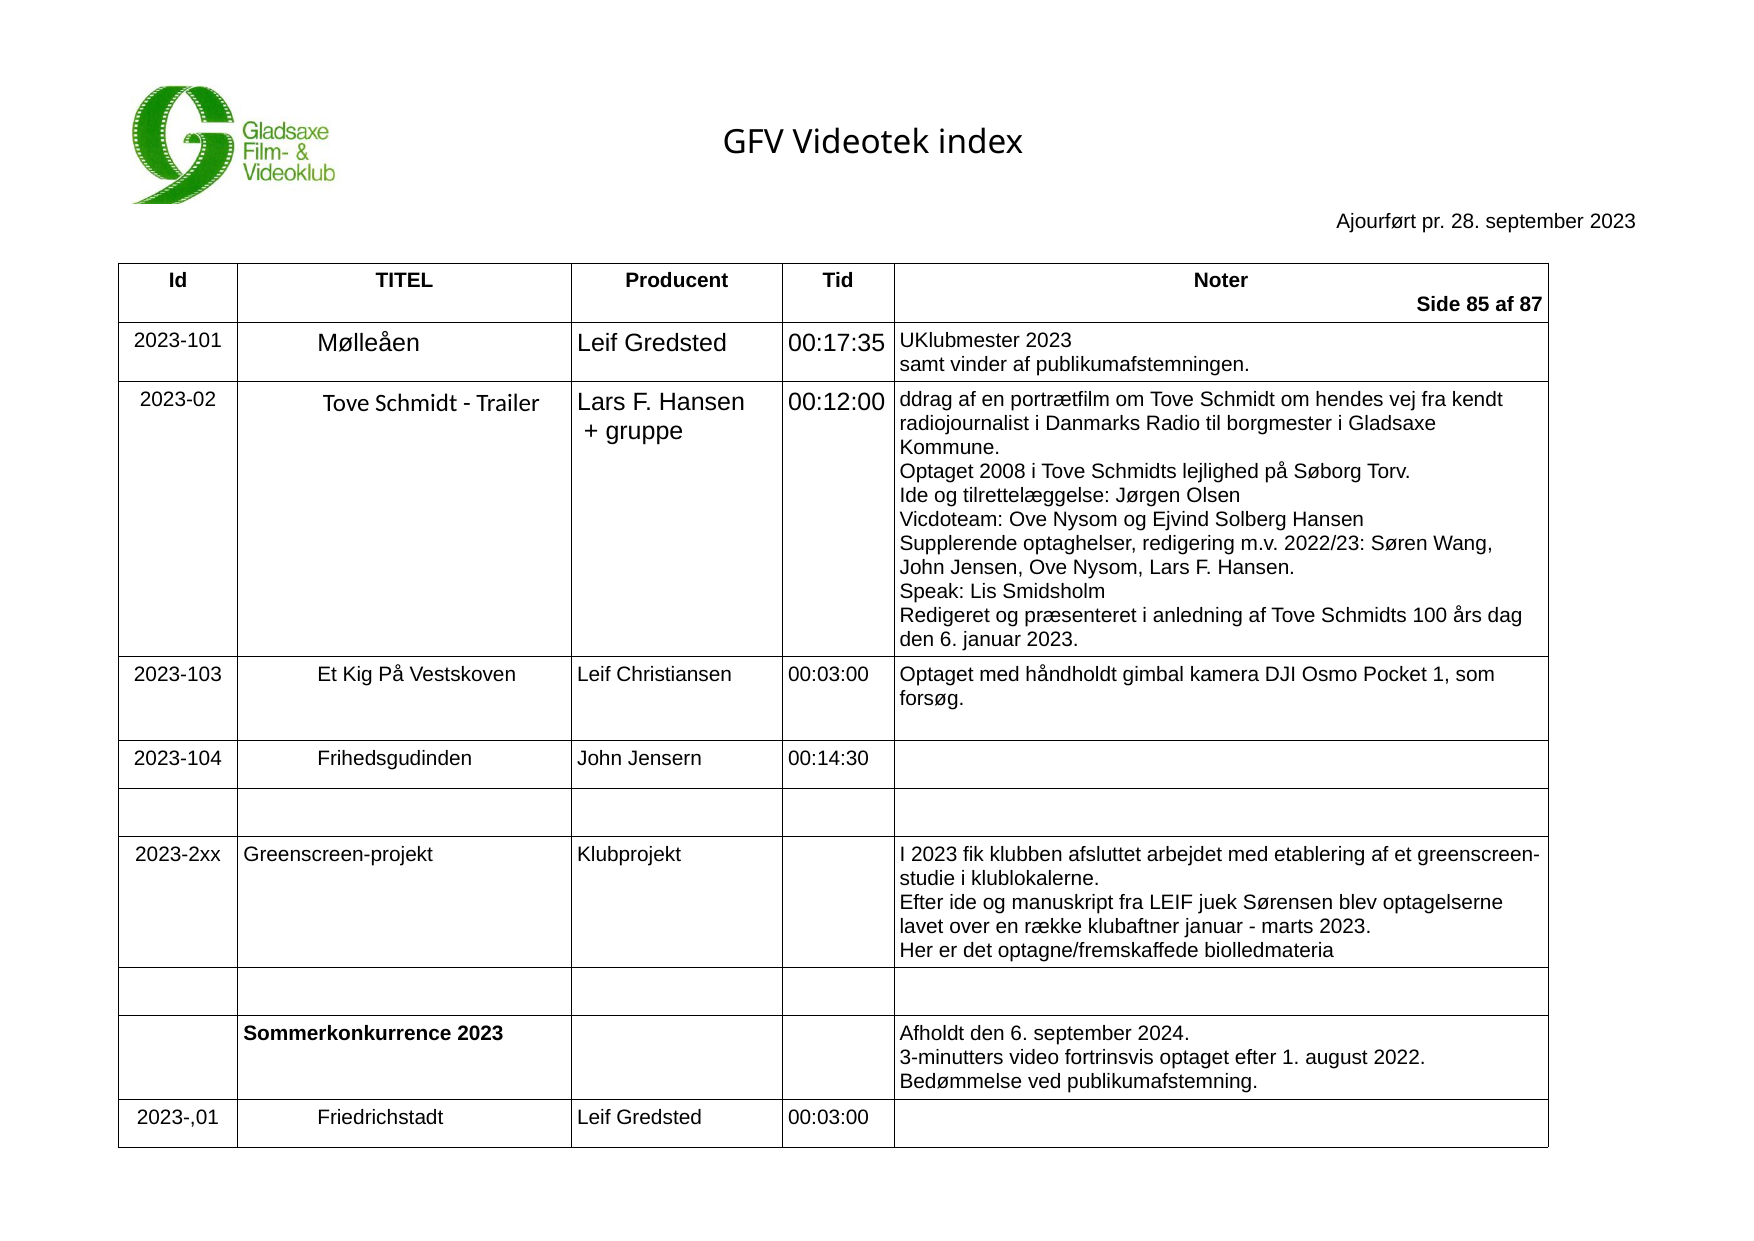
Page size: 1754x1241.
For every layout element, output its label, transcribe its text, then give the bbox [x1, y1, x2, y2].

table_cell Greenscreen-projekt [238, 837, 571, 967]
table_cell Friedrichstadt [238, 1100, 571, 1147]
table_cell Mølleåen [238, 323, 571, 381]
table_header TITEL [238, 264, 571, 322]
table_cell ddrag af en portrætfilm om Tove Schmidt om hendes vej fra kendt radiojournalist i Danmarks Radio til borgmester i Gladsaxe Kommune. Optaget 2008 i Tove Schmidts lejlighed på Søborg Torv. Ide og tilrettelæggelse: Jørgen Olsen Vicdoteam: Ove Nysom og Ejvind Solberg Hansen Supplerende optaghelser, redigering m.v. 2022/23: Søren Wang, John Jensen, Ove Nysom, Lars F. Hansen. Speak: Lis Smidsholm Redigeret og præsenteret i anledning af Tove Schmidts 100 års dag den 6. januar 2023. [895, 382, 1548, 656]
table_cell [119, 789, 237, 836]
table_cell Leif Christiansen [572, 657, 782, 740]
table_cell 2023-2xx [119, 837, 237, 967]
table_cell John Jensern [572, 741, 782, 788]
table_cell 2023-103 [119, 657, 237, 740]
table_cell [895, 968, 1548, 1015]
table_cell [572, 1016, 782, 1099]
table_header Producent­ [572, 264, 782, 322]
table_cell Klubprojekt [572, 837, 782, 967]
table_cell [895, 741, 1548, 788]
table_cell Tove Schmidt - Trailer [238, 382, 571, 656]
table_header Noter Side 87 af 87 [895, 264, 1548, 322]
table_cell 00:14:30 [783, 741, 894, 788]
table_cell [783, 837, 894, 967]
table_cell [783, 789, 894, 836]
table_header Id [119, 264, 237, 322]
table_cell Et Kig På Vestskoven [238, 657, 571, 740]
table_cell [783, 968, 894, 1015]
table_cell [572, 789, 782, 836]
table_cell 00:03:00 [783, 1100, 894, 1147]
table_cell [119, 1016, 237, 1099]
table_cell I 2023 fik klubben afsluttet arbejdet med etablering af et greenscreen-studie i klublokalerne. Efter ide og manuskript fra LEIF juek Sørensen blev optagelserne lavet over en række klubaftner januar - marts 2023. Her er det optagne/fremskaffede biolledmateria [895, 837, 1548, 967]
table_cell 00:17:35 [783, 323, 894, 381]
table_cell [572, 968, 782, 1015]
table_cell 2023-,01 [119, 1100, 237, 1147]
table_cell 2023-104 [119, 741, 237, 788]
table_cell [238, 968, 571, 1015]
table_cell 00:03:00 [783, 657, 894, 740]
table_cell Lars F. Hansen + gruppe [572, 382, 782, 656]
table_cell [895, 789, 1548, 836]
table_cell [895, 1100, 1548, 1147]
picture [131, 85, 348, 204]
table_cell [783, 1016, 894, 1099]
table_cell Leif Gredsted [572, 323, 782, 381]
table_cell UKlubmester 2023 samt vinder af publikumafstemningen. [895, 323, 1548, 381]
table_cell [119, 968, 237, 1015]
table_cell [238, 789, 571, 836]
table_cell Leif Gredsted [572, 1100, 782, 1147]
table_cell Frihedsgudinden [238, 741, 571, 788]
table_cell 2023-101 [119, 323, 237, 381]
table_cell Afholdt den 6. september 2024. 3-minutters video fortrinsvis optaget efter 1. august 2022. Bedømmelse ved publikumafstemning. [895, 1016, 1548, 1099]
table_cell Sommerkonkurrence 2023 [238, 1016, 571, 1099]
table_header Tid [783, 264, 894, 322]
table_cell 00:12:00 [783, 382, 894, 656]
table_cell Optaget med håndholdt gimbal kamera DJI Osmo Pocket 1, som forsøg. [895, 657, 1548, 740]
table_cell 2023-02 [119, 382, 237, 656]
